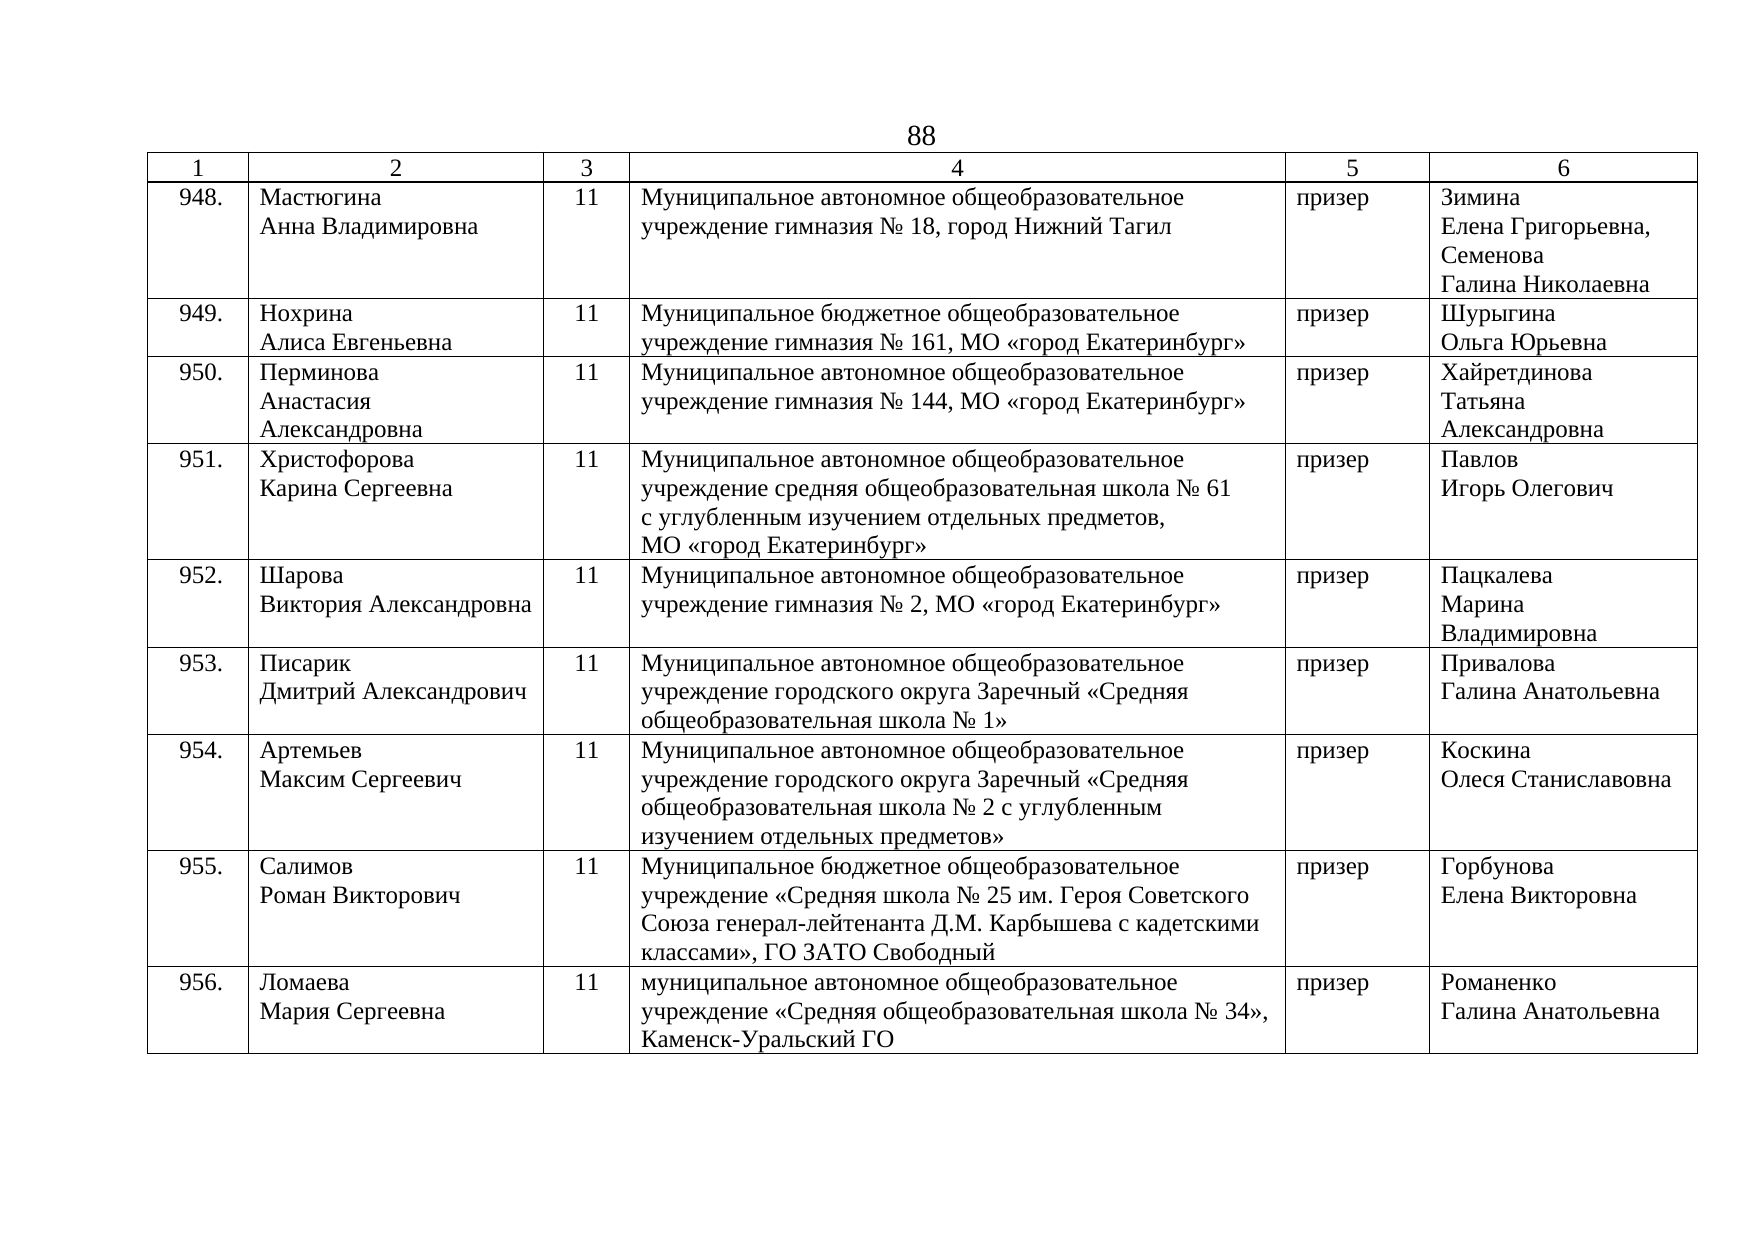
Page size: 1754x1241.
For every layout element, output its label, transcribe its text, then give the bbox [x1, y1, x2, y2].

table_cell Писарик Дмитрий Александрович [249, 648, 543, 734]
table_cell Павлов Игорь Олегович [1430, 444, 1697, 559]
table_cell [148, 183, 248, 297]
table_cell призер [1286, 183, 1429, 297]
table_cell Муниципальное бюджетное общеобразовательное учреждение «Средняя школа № 25 им. Героя Советского Союза генерал-лейтенанта Д.М. Карбышева с кадетскими классами», ГО ЗАТО Свободный [630, 851, 1285, 966]
table_cell [148, 444, 248, 559]
table_cell [148, 560, 248, 647]
table_cell Шурыгина Ольга Юрьевна [1430, 299, 1697, 356]
table_cell Христофорова Карина Сергеевна [249, 444, 543, 559]
table_header 5 [1286, 153, 1429, 181]
table_cell Муниципальное бюджетное общеобразовательное учреждение гимназия № 161, МО «город Екатеринбург» [630, 299, 1285, 356]
table_cell призер [1286, 967, 1429, 1053]
table_cell Зимина Елена Григорьевна, Семенова Галина Николаевна [1430, 183, 1697, 297]
table_header 1 [148, 153, 248, 181]
table_header 2 [249, 153, 543, 181]
table_cell Муниципальное автономное общеобразовательное учреждение средняя общеобразовательная школа № 61 с углубленным изучением отдельных предметов, МО «город Екатеринбург» [630, 444, 1285, 559]
table_cell 11 [544, 560, 629, 647]
table_cell Ломаева Мария Сергеевна [249, 967, 543, 1053]
table_cell Артемьев Максим Сергеевич [249, 735, 543, 850]
table_cell Коскина Олеся Станиславовна [1430, 735, 1697, 850]
table_cell призер [1286, 357, 1429, 443]
table_cell [148, 357, 248, 443]
table_header 6 [1430, 153, 1697, 181]
table_cell Муниципальное автономное общеобразовательное учреждение городского округа Заречный «Средняя общеобразовательная школа № 1» [630, 648, 1285, 734]
table_cell Привалова Галина Анатольевна [1430, 648, 1697, 734]
table_cell Муниципальное автономное общеобразовательное учреждение городского округа Заречный «Средняя общеобразовательная школа № 2 с углубленным изучением отдельных предметов» [630, 735, 1285, 850]
table_cell призер [1286, 735, 1429, 850]
table_cell 11 [544, 183, 629, 297]
table_cell Муниципальное автономное общеобразовательное учреждение гимназия № 144, МО «город Екатеринбург» [630, 357, 1285, 443]
table_cell 11 [544, 444, 629, 559]
table_cell муниципальное автономное общеобразовательное учреждение «Средняя общеобразовательная школа № 34», Каменск-Уральский ГО [630, 967, 1285, 1053]
table_cell Мастюгина Анна Владимировна [249, 183, 543, 297]
table_cell Шарова Виктория Александровна [249, 560, 543, 647]
table_cell Романенко Галина Анатольевна [1430, 967, 1697, 1053]
table_cell [148, 851, 248, 966]
table_cell Хайретдинова Татьяна Александровна [1430, 357, 1697, 443]
table_cell 11 [544, 299, 629, 356]
table_cell Муниципальное автономное общеобразовательное учреждение гимназия № 2, МО «город Екатеринбург» [630, 560, 1285, 647]
table_cell [148, 299, 248, 356]
table_cell призер [1286, 560, 1429, 647]
table_cell Пацкалева Марина Владимировна [1430, 560, 1697, 647]
table_cell Муниципальное автономное общеобразовательное учреждение гимназия № 18, город Нижний Тагил [630, 183, 1285, 297]
table_header 3 [544, 153, 629, 181]
table_cell призер [1286, 299, 1429, 356]
table_cell [148, 735, 248, 850]
table_cell Горбунова Елена Викторовна [1430, 851, 1697, 966]
table_cell призер [1286, 444, 1429, 559]
table_cell 11 [544, 648, 629, 734]
table_header 4 [630, 153, 1285, 181]
table_cell [148, 648, 248, 734]
table_cell призер [1286, 648, 1429, 734]
table_cell Нохрина Алиса Евгеньевна [249, 299, 543, 356]
table_cell [148, 967, 248, 1053]
table_cell 11 [544, 851, 629, 966]
table_cell Салимов Роман Викторович [249, 851, 543, 966]
table_cell Перминова Анастасия Александровна [249, 357, 543, 443]
table_cell 11 [544, 735, 629, 850]
table_cell 11 [544, 357, 629, 443]
table_cell 11 [544, 967, 629, 1053]
table_cell призер [1286, 851, 1429, 966]
